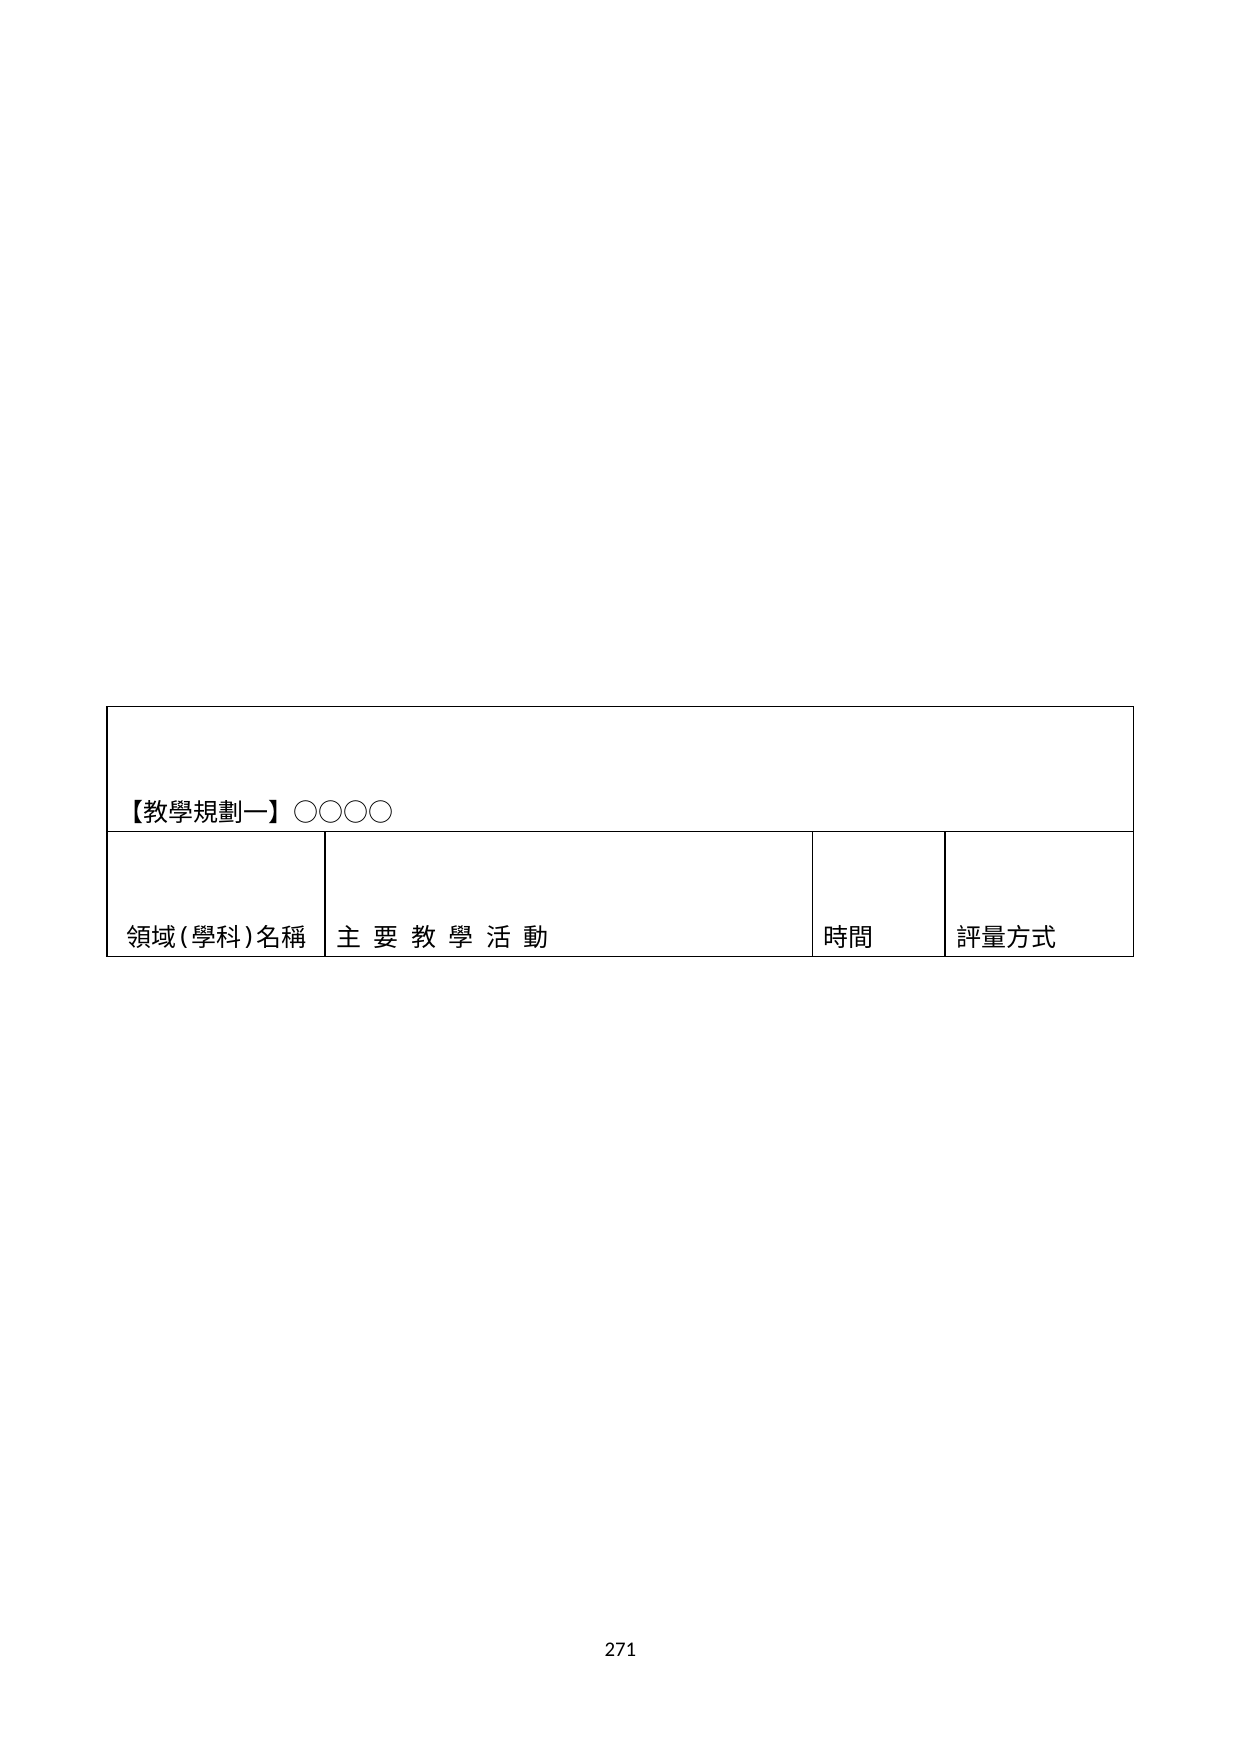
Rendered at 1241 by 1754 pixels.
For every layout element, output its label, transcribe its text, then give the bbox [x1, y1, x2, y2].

table_cell 評量方式 [946, 832, 1133, 956]
table_header 【教學規劃一】○○○○ [108, 707, 1133, 831]
table_cell 時間 [813, 832, 944, 956]
table_cell 主 要 教 學 活 動 [326, 832, 812, 956]
table_cell 領域(學科)名稱 [108, 832, 324, 956]
